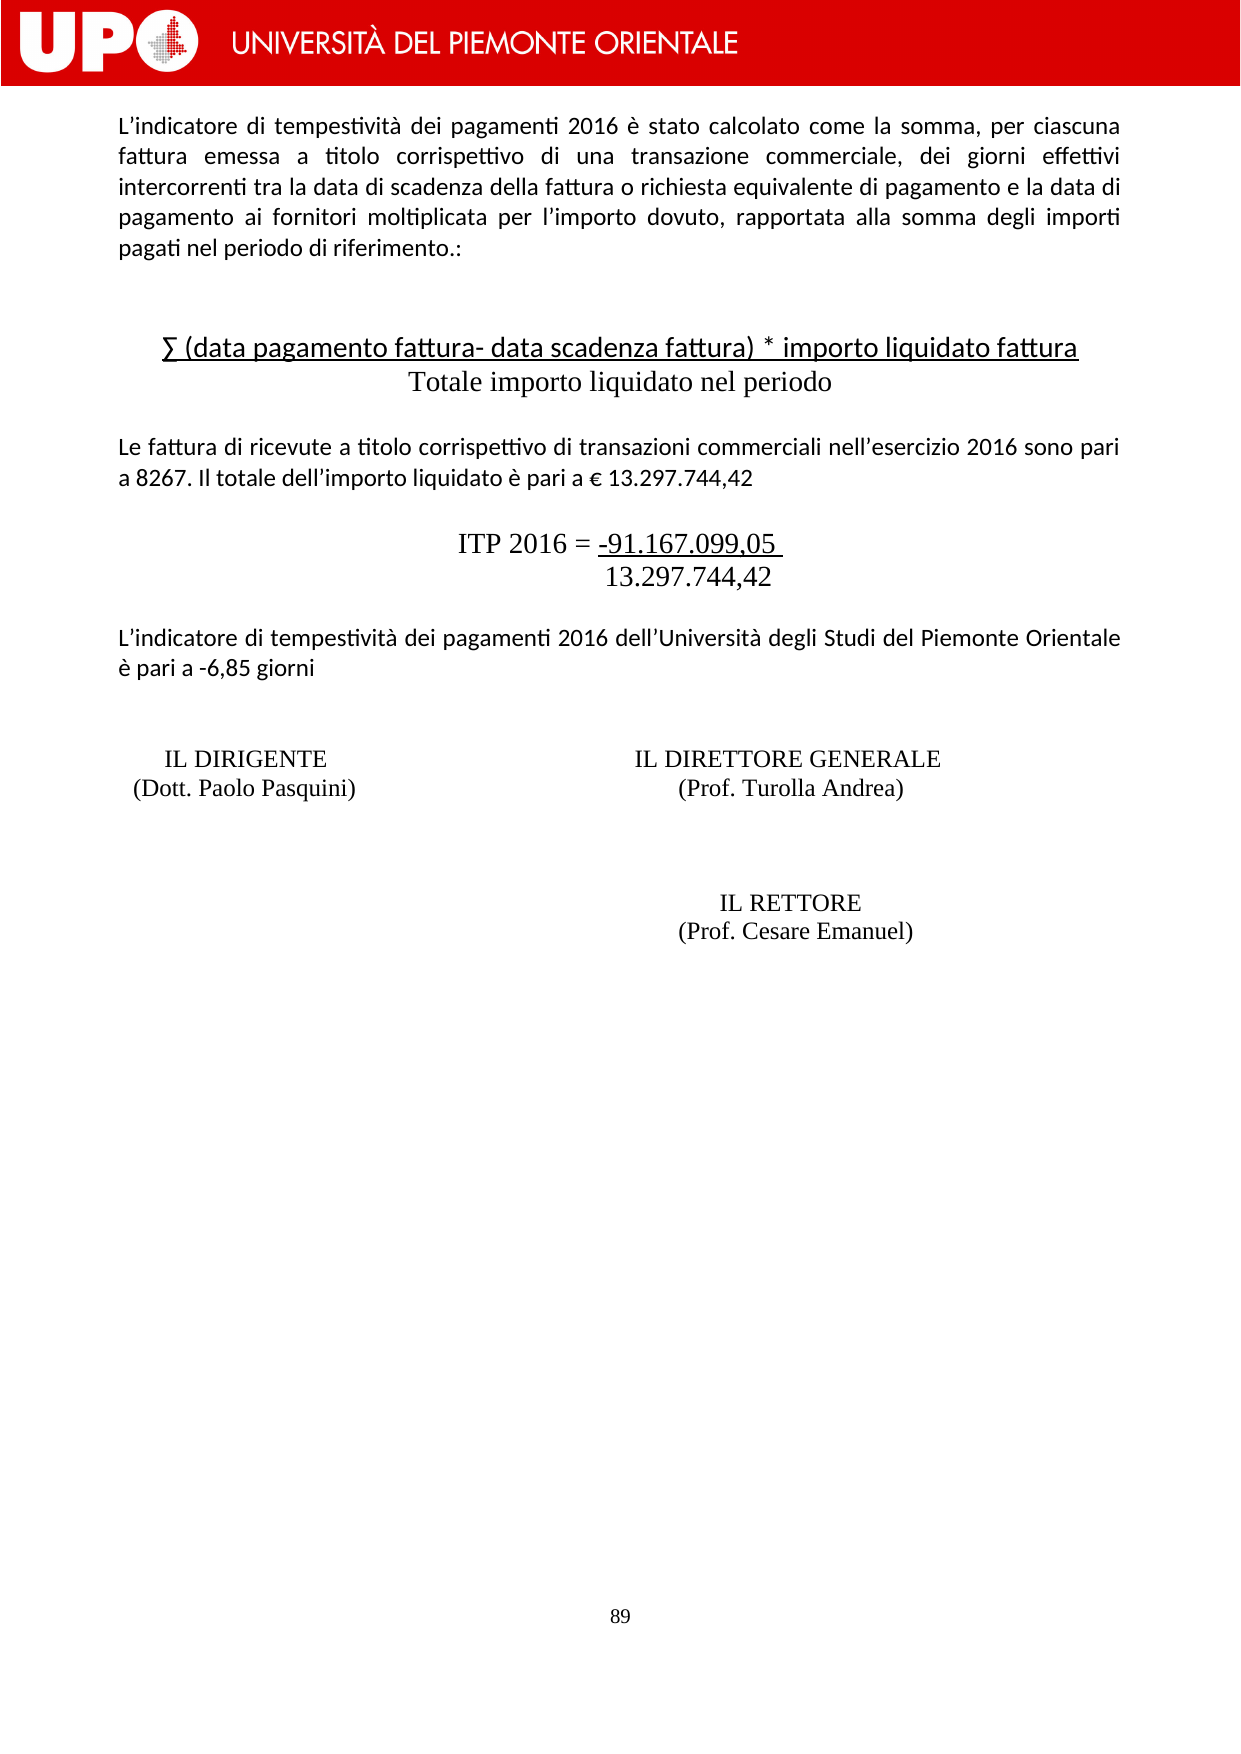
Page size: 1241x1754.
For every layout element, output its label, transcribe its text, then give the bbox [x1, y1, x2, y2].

text 13.297.744,42 [487, 559, 1122, 593]
text IL RETTORE [118, 888, 1104, 916]
text (Prof. Cesare Emanuel) [118, 916, 1104, 945]
text L’indicatore di tempestività dei pagamenti 2016 è stato calcolato come la somma, per ciascuna fattura emessa a titolo corrispettivo di una transazione commerciale, dei giorni effettivi intercorrenti tra la data di scadenza della fattura o richiesta equivalente di pagamento e la data di pagamento ai fornitori moltiplicata per l’importo dovuto, rapportata alla somma degli importi pagati nel periodo di riferimento.: [118, 110, 1122, 263]
text ∑ (data pagamento fattura- data scadenza fattura) * importo liquidato fattura [118, 329, 1122, 364]
text Totale importo liquidato nel periodo [118, 364, 1122, 398]
text IL DIRIGENTE IL DIRETTORE GENERALE [118, 744, 1104, 773]
text L’indicatore di tempestività dei pagamenti 2016 dell’Università degli Studi del Piemonte Orientale è pari a -6,85 giorni [118, 622, 1122, 683]
text Le fattura di ricevute a titolo corrispettivo di transazioni commerciali nell’esercizio 2016 sono pari a 8267. Il totale dell’importo liquidato è pari a € 13.297.744,42 [118, 431, 1122, 492]
text ITP 2016 = -91.167.099,05 [118, 526, 1122, 559]
text (Dott. Paolo Pasquini) (Prof. Turolla Andrea) [118, 773, 1104, 801]
